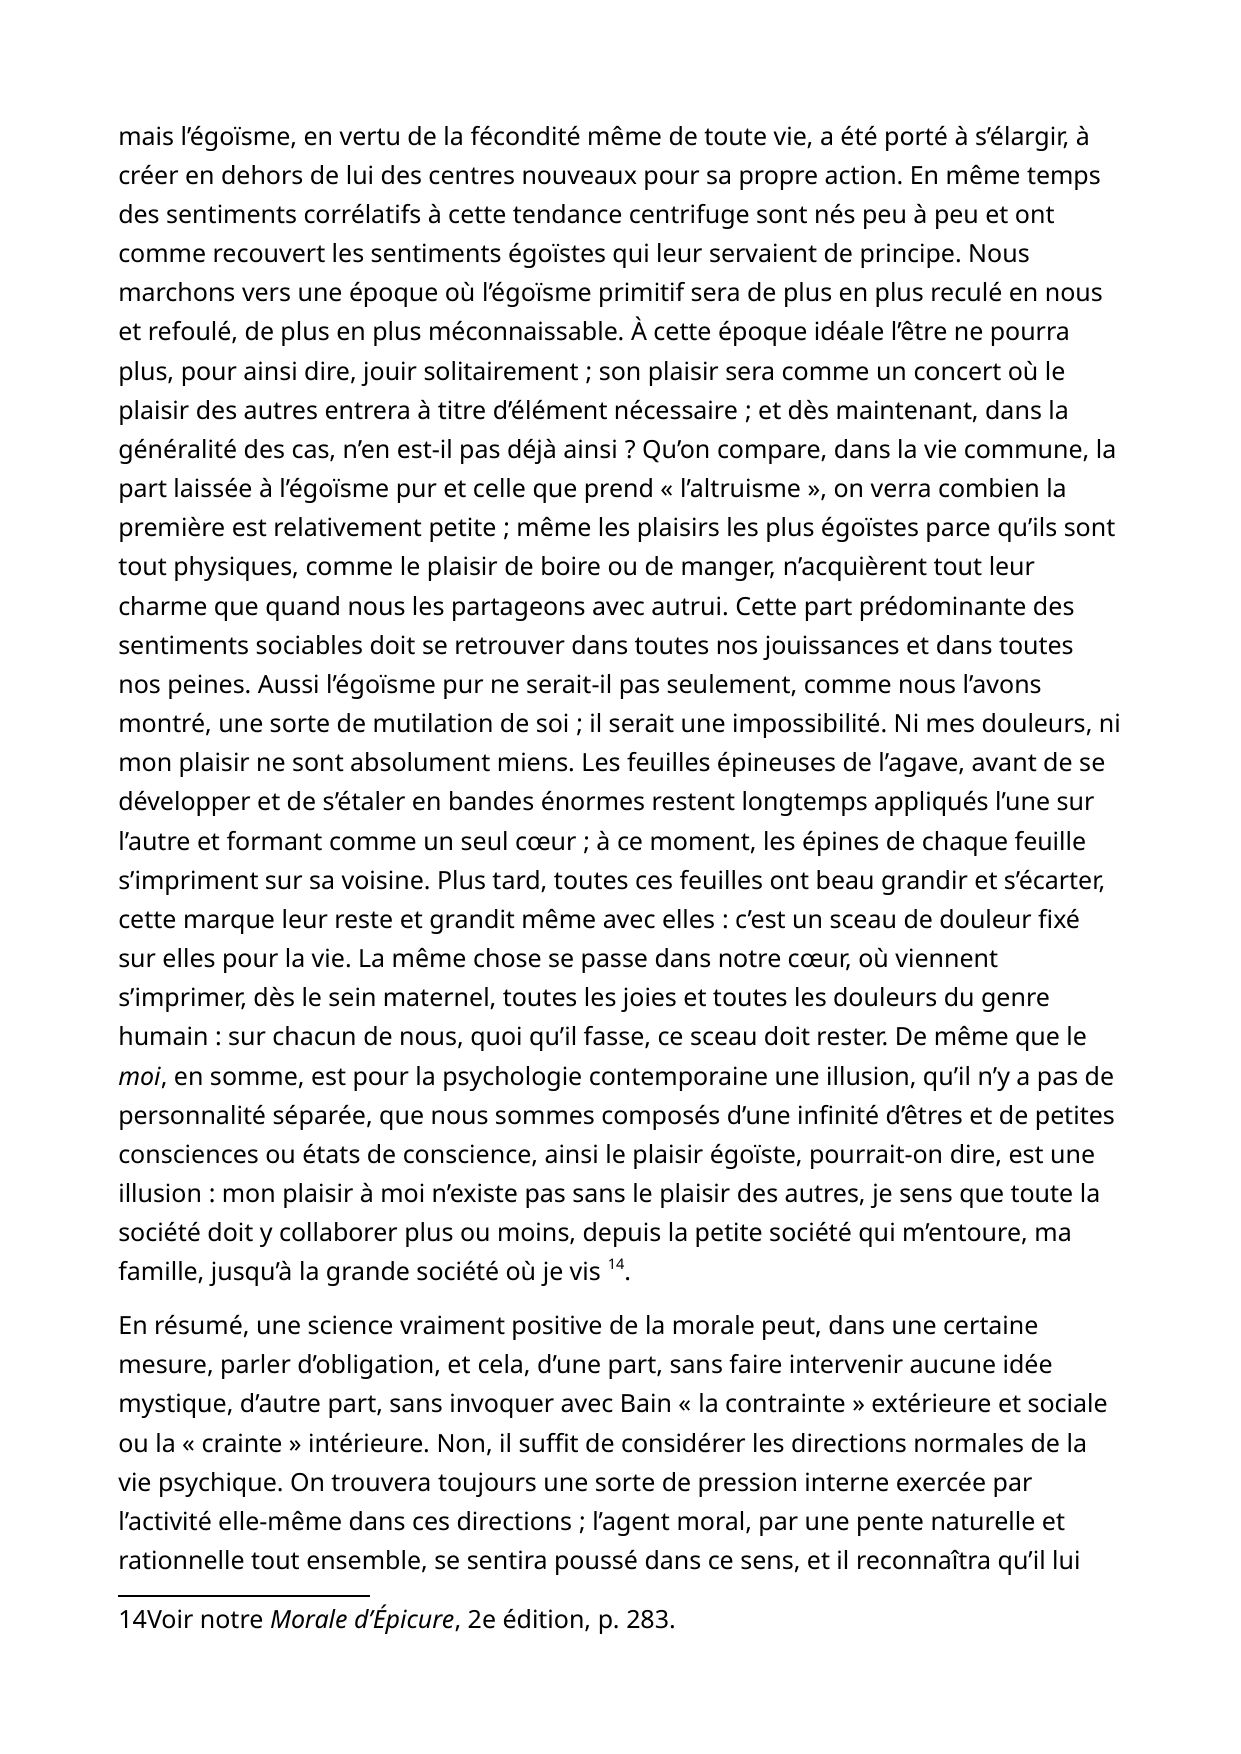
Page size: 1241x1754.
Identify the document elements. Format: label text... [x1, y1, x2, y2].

text En résumé, une science vraiment positive de la morale peut, dans une certaine mesure, parler d’obligation, et cela, d’une part, sans faire intervenir aucune idée mystique, d’autre part, sans invoquer avec Bain « la contrainte » extérieure et sociale ou la « crainte » intérieure. Non, il suffit de considérer les directions normales de la vie psychique. On trouvera toujours une sorte de pression interne exercée par l’activité elle-même dans ces directions ; l’agent moral, par une pente naturelle et rationnelle tout ensemble, se sentira poussé dans ce sens, et il reconnaîtra qu’il lui [118, 1308, 1122, 1577]
text mais l’égoïsme, en vertu de la fécondité même de toute vie, a été porté à s’élargir, à créer en dehors de lui des centres nouveaux pour sa propre action. En même temps des sentiments corrélatifs à cette tendance centrifuge sont nés peu à peu et ont comme recouvert les sentiments égoïstes qui leur servaient de principe. Nous marchons vers une époque où l’égoïsme primitif sera de plus en plus reculé en nous et refoulé, de plus en plus méconnaissable. À cette époque idéale l’être ne pourra plus, pour ainsi dire, jouir solitairement ; son plaisir sera comme un concert où le plaisir des autres entrera à titre d’élément nécessaire ; et dès maintenant, dans la généralité des cas, n’en est-il pas déjà ainsi ? Qu’on compare, dans la vie commune, la part laissée à l’égoïsme pur et celle que prend « l’altruisme », on verra combien la première est relativement petite ; même les plaisirs les plus égoïstes parce qu’ils sont tout physiques, comme le plaisir de boire ou de manger, n’acquièrent tout leur charme que quand nous les partageons avec autrui. Cette part prédominante des sentiments sociables doit se retrouver dans toutes nos jouissances et dans toutes nos peines. Aussi l’égoïsme pur ne serait-il pas seulement, comme nous l’avons montré, une sorte de mutilation de soi ; il serait une impossibilité. Ni mes douleurs, ni mon plaisir ne sont absolument miens. Les feuilles épineuses de l’agave, avant de se développer et de s’étaler en bandes énormes restent longtemps appliqués l’une sur l’autre et formant comme un seul cœur ; à ce moment, les épines de chaque feuille s’impriment sur sa voisine. Plus tard, toutes ces feuilles ont beau grandir et s’écarter, cette marque leur reste et grandit même avec elles : c’est un sceau de douleur fixé sur elles pour la vie. La même chose se passe dans notre cœur, où viennent s’imprimer, dès le sein maternel, toutes les joies et toutes les douleurs du genre humain : sur chacun de nous, quoi qu’il fasse, ce sceau doit rester. De même que le moi, en somme, est pour la psychologie contemporaine une illusion, qu’il n’y a pas de personnalité séparée, que nous sommes composés d’une infinité d’êtres et de petites consciences ou états de conscience, ainsi le plaisir égoïste, pourrait-on dire, est une illusion : mon plaisir à moi n’existe pas sans le plaisir des autres, je sens que toute la société doit y collaborer plus ou moins, depuis la petite société qui m’entoure, ma famille, jusqu’à la grande société où je vis . [118, 118, 1122, 1288]
text Voir notre Morale d’Épicure, 2e édition, p. 283. [118, 1602, 1122, 1636]
